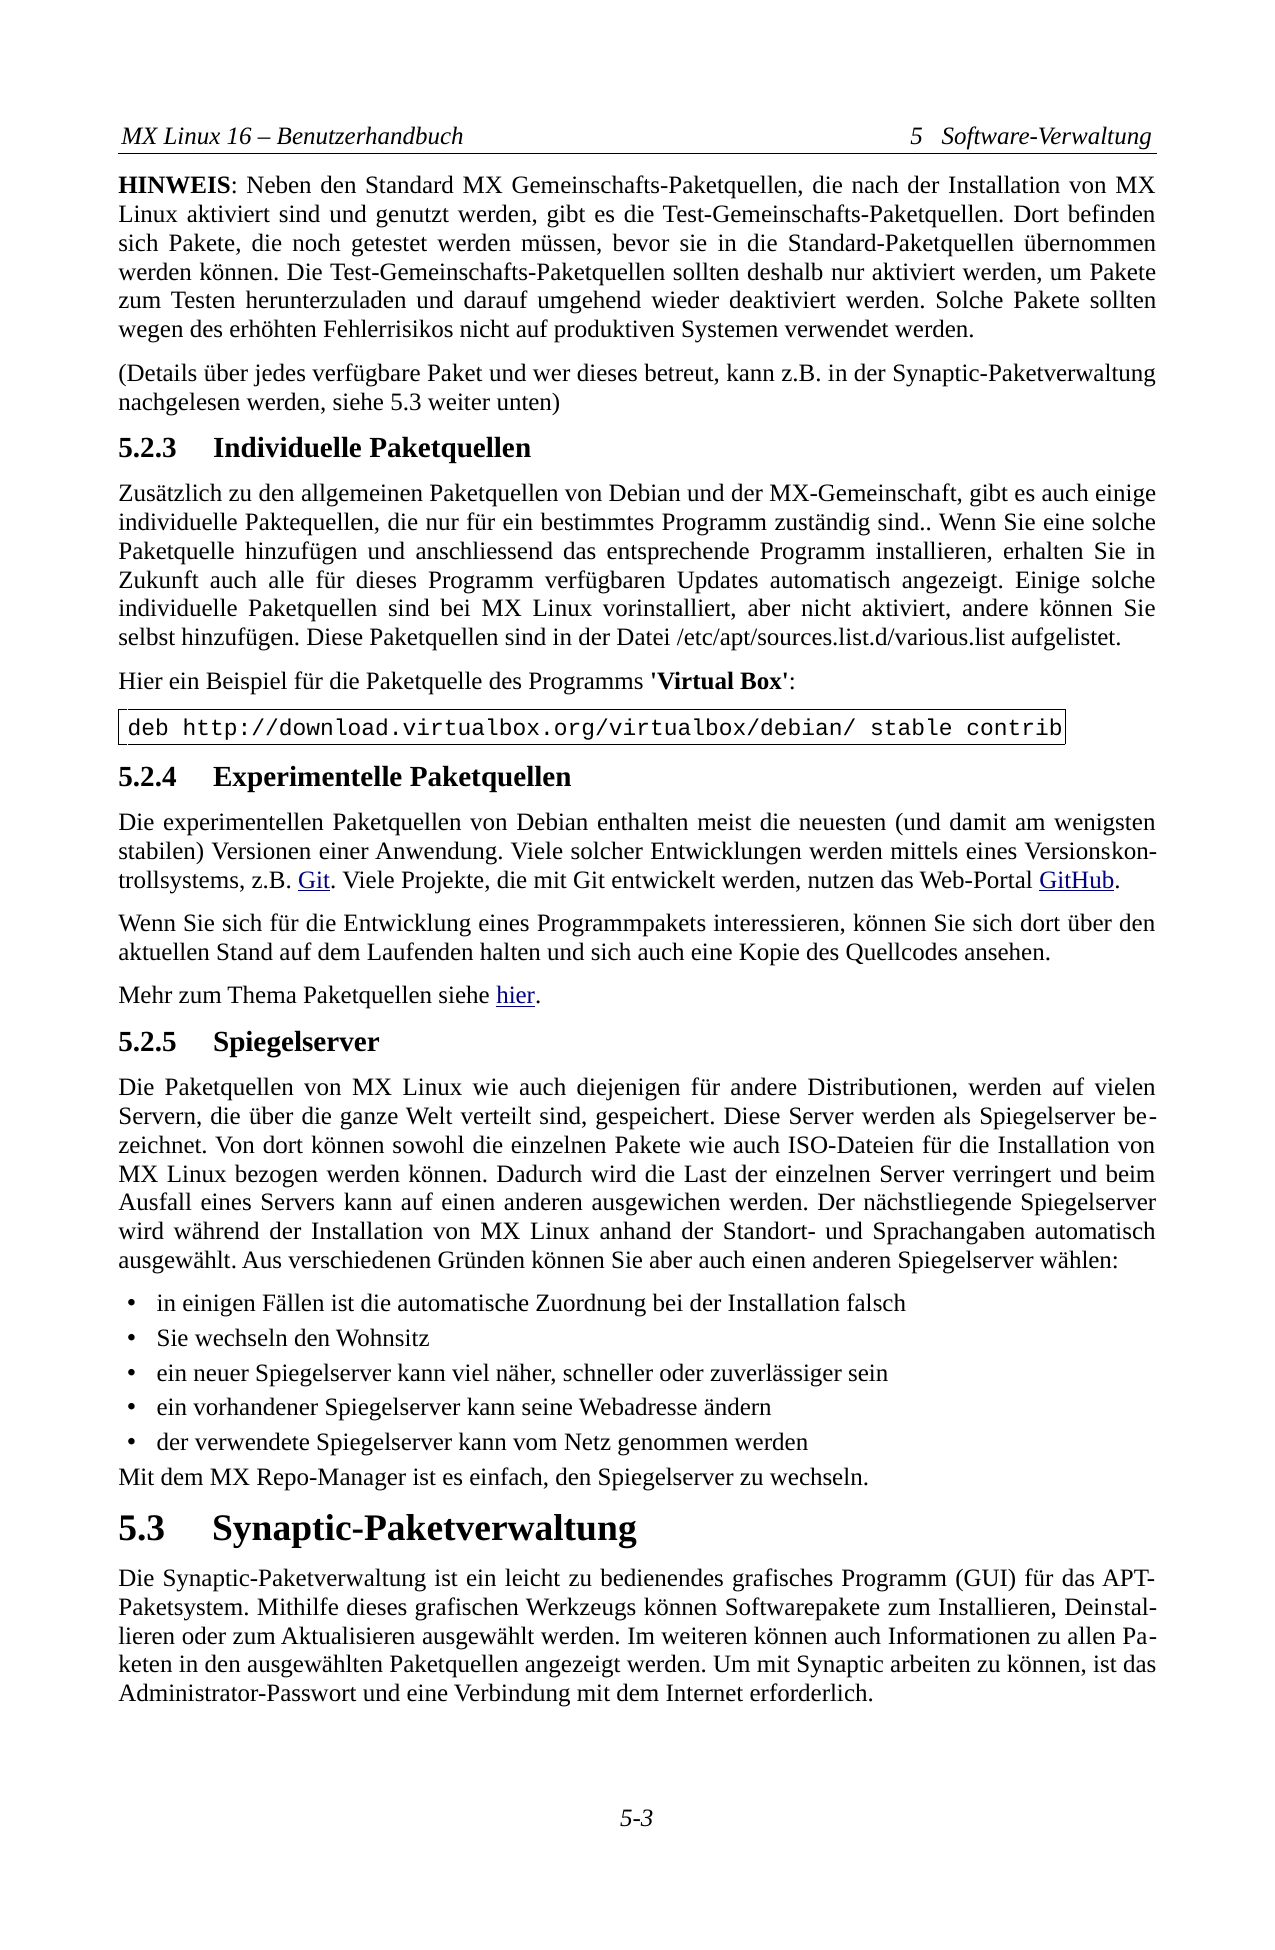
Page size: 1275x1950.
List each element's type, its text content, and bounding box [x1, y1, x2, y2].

list ein neuer Spiegelserver kann viel näher, schneller oder zuverlässiger sein [127, 1358, 1157, 1387]
list in einigen Fällen ist die automatische Zuordnung bei der Installation falsch [127, 1288, 1157, 1317]
text Die Synaptic-Paketverwaltung ist ein leicht zu bedienendes grafisches Programm (GUI) für das APT-Paket­system. Mithilfe dieses grafischen Werkzeugs können Softwarepakete zum Installieren, Dein­stal­lie­ren oder zum Aktualisieren ausgewählt werden. Im weiteren können auch Informationen zu allen Pa­ke­ten in den ausgewählten Paketquellen angezeigt werden. Um mit Synaptic arbeiten zu können, ist das Ad­ministrator-Passwort und eine Verbindung mit dem Internet erforderlich. [118, 1563, 1157, 1707]
list Sie wechseln den Wohnsitz [127, 1323, 1157, 1352]
text Wenn Sie sich für die Entwicklung eines Programmpakets interessieren, können Sie sich dort über den ak­tu­ellen Stand auf dem Laufenden halten und sich auch eine Kopie des Quellcodes ansehen. [118, 908, 1157, 966]
text Mehr zum Thema Paketquellen siehe hier. [118, 981, 1157, 1009]
list der verwendete Spiegelserver kann vom Netz genommen werden [127, 1427, 1157, 1456]
text (Details über jedes verfügbare Paket und wer dieses betreut, kann z.B. in der Synaptic-Paketverwaltung nachgelesen werden, siehe 5.3 weiter unten) [118, 358, 1157, 415]
text deb http://download.virtualbox.org/virtualbox/debian/ stable contrib [119, 710, 1065, 744]
text [1066, 709, 1157, 744]
subtitle 5.2.4 Experimentelle Paketquellen [118, 759, 1157, 792]
text Die experimentellen Paketquellen von Debian enthalten meist die neuesten (und damit am wenigsten stabilen) Versionen einer Anwendung. Viele solcher Entwicklungen werden mittels eines Versions­kon­troll­systems, z.B. Git. Viele Projekte, die mit Git entwickelt werden, nutzen das Web-Portal GitHub. [118, 807, 1157, 893]
text Die Paketquellen von MX Linux wie auch diejenigen für andere Distributionen, werden auf vielen Servern, die über die ganze Welt verteilt sind, gespeichert. Diese Server werden als Spiegelserver be­zeich­net. Von dort können sowohl die einzelnen Pakete wie auch ISO-Dateien für die Installation von MX Linux bezogen werden können. Dadurch wird die Last der einzelnen Server verringert und beim Aus­fall eines Servers kann auf einen anderen ausgewichen werden. Der nächstliegende Spiegelserver wird während der Installation von MX Linux anhand der Standort- und Sprachangaben automatisch aus­gewählt. Aus verschiedenen Gründen können Sie aber auch einen anderen Spiegelserver wählen: [118, 1072, 1157, 1274]
subtitle 5.3 Synaptic-Paketverwaltung [118, 1505, 1157, 1548]
subtitle 5.2.5 Spiegelserver [118, 1024, 1157, 1058]
text Zusätzlich zu den allgemeinen Paketquellen von Debian und der MX-Gemeinschaft, gibt es auch einige individuelle Paktequellen, die nur für ein bestimmtes Programm zuständig sind.. Wenn Sie eine solche Paketquelle hinzufügen und anschliessend das entsprechende Programm installieren, erhalten Sie in Zukunft auch alle für dieses Programm verfügbaren Updates automatisch angezeigt. Einige solche individuelle Paketquellen sind bei MX Linux vorinstalliert, aber nicht aktiviert, andere können Sie selbst hinzufügen. Diese Paketquellen sind in der Datei /etc/apt/sources.list.d/various.list aufgelistet. [118, 478, 1157, 651]
subtitle 5.2.3 Individuelle Paketquellen [118, 430, 1157, 464]
text HINWEIS: Neben den Standard MX Gemeinschafts-Paketquellen, die nach der Installation von MX Linux aktiviert sind und genutzt werden, gibt es die Test-Gemeinschafts-Paketquellen. Dort befinden sich Pakete, die noch getestet werden müssen, bevor sie in die Standard-Paketquellen übernommen werden können. Die Test-Gemeinschafts-Paketquellen sollten deshalb nur aktiviert werden, um Pakete zum Testen herunterzuladen und darauf umgehend wieder deaktiviert werden. Solche Pakete sollten wegen des erhöhten Fehlerrisikos nicht auf produktiven Systemen verwendet werden. [118, 171, 1157, 343]
list ein vorhandener Spiegelserver kann seine Webadresse ändern [127, 1392, 1157, 1421]
text Mit dem MX Repo-Manager ist es einfach, den Spiegelserver zu wechseln. [118, 1462, 1157, 1491]
text Hier ein Beispiel für die Paketquelle des Programms 'Virtual Box': [118, 666, 1157, 694]
